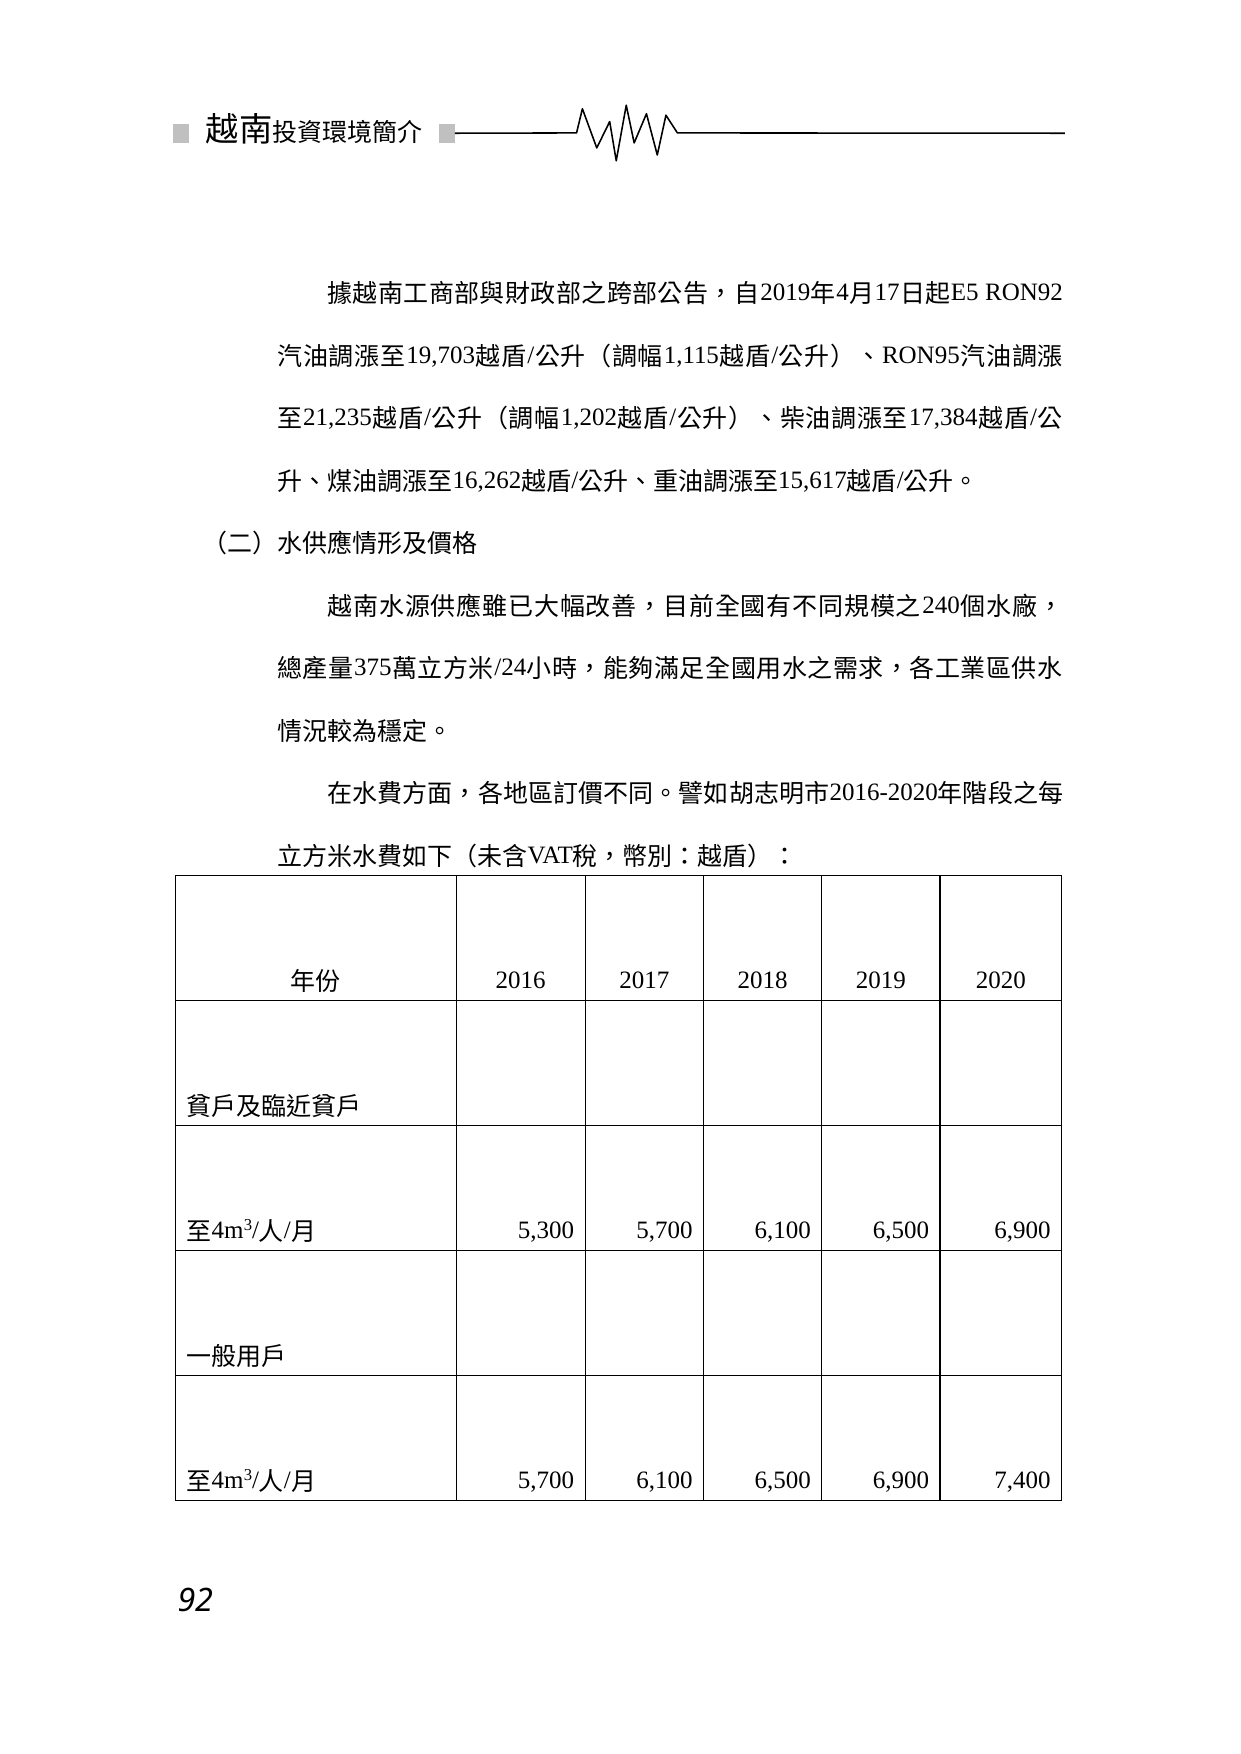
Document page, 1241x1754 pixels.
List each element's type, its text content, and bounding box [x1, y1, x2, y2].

table_cell 至4m3/人/月 [176, 1376, 456, 1500]
table_header 2017 [586, 876, 703, 1000]
table_cell 6,900 [822, 1376, 939, 1500]
text 越南水源供應雖已大幅改善，目前全國有不同規模之240個水廠，總產量375萬立方米/24小時，能夠滿足全國用水之需求，各工業區供水情況較為穩定。 [277, 563, 1063, 750]
table_cell [586, 1001, 703, 1125]
table_cell 5,700 [586, 1126, 703, 1250]
table_cell 一般用戶 [176, 1251, 456, 1375]
table_cell 6,500 [704, 1376, 821, 1500]
table_cell 6,100 [586, 1376, 703, 1500]
table_cell [822, 1001, 939, 1125]
table_header 2019 [822, 876, 939, 1000]
table_header 2020 [941, 876, 1061, 1000]
table_cell 5,700 [457, 1376, 585, 1500]
text 在水費方面，各地區訂價不同。譬如胡志明市2016-2020年階段之每立方米水費如下（未含VAT稅，幣別：越盾）： [277, 750, 1063, 875]
table_cell 5,300 [457, 1126, 585, 1250]
table_cell [704, 1001, 821, 1125]
table_cell 6,100 [704, 1126, 821, 1250]
table_cell [822, 1251, 939, 1375]
table_cell [457, 1251, 585, 1375]
table_header 2016 [457, 876, 585, 1000]
table_cell [586, 1251, 703, 1375]
table_cell 6,900 [941, 1126, 1061, 1250]
table_header 2018 [704, 876, 821, 1000]
table_header 年份 [176, 876, 456, 1000]
text （二）水供應情形及價格 [202, 500, 1063, 563]
table_cell 7,400 [941, 1376, 1061, 1500]
table_cell [941, 1251, 1061, 1375]
table_cell [457, 1001, 585, 1125]
text 據越南工商部與財政部之跨部公告，自2019年4月17日起E5 RON92汽油調漲至19,703越盾/公升（調幅1,115越盾/公升）、RON95汽油調漲至21,235越盾/公升（調幅1,202越盾/公升）、柴油調漲至17,384越盾/公升、煤油調漲至16,262越盾/公升、重油調漲至15,617越盾/公升。 [277, 250, 1063, 500]
table_cell [941, 1001, 1061, 1125]
table_cell 6,500 [822, 1126, 939, 1250]
table_cell [704, 1251, 821, 1375]
table_cell 至4m3/人/月 [176, 1126, 456, 1250]
table_cell 貧戶及臨近貧戶 [176, 1001, 456, 1125]
